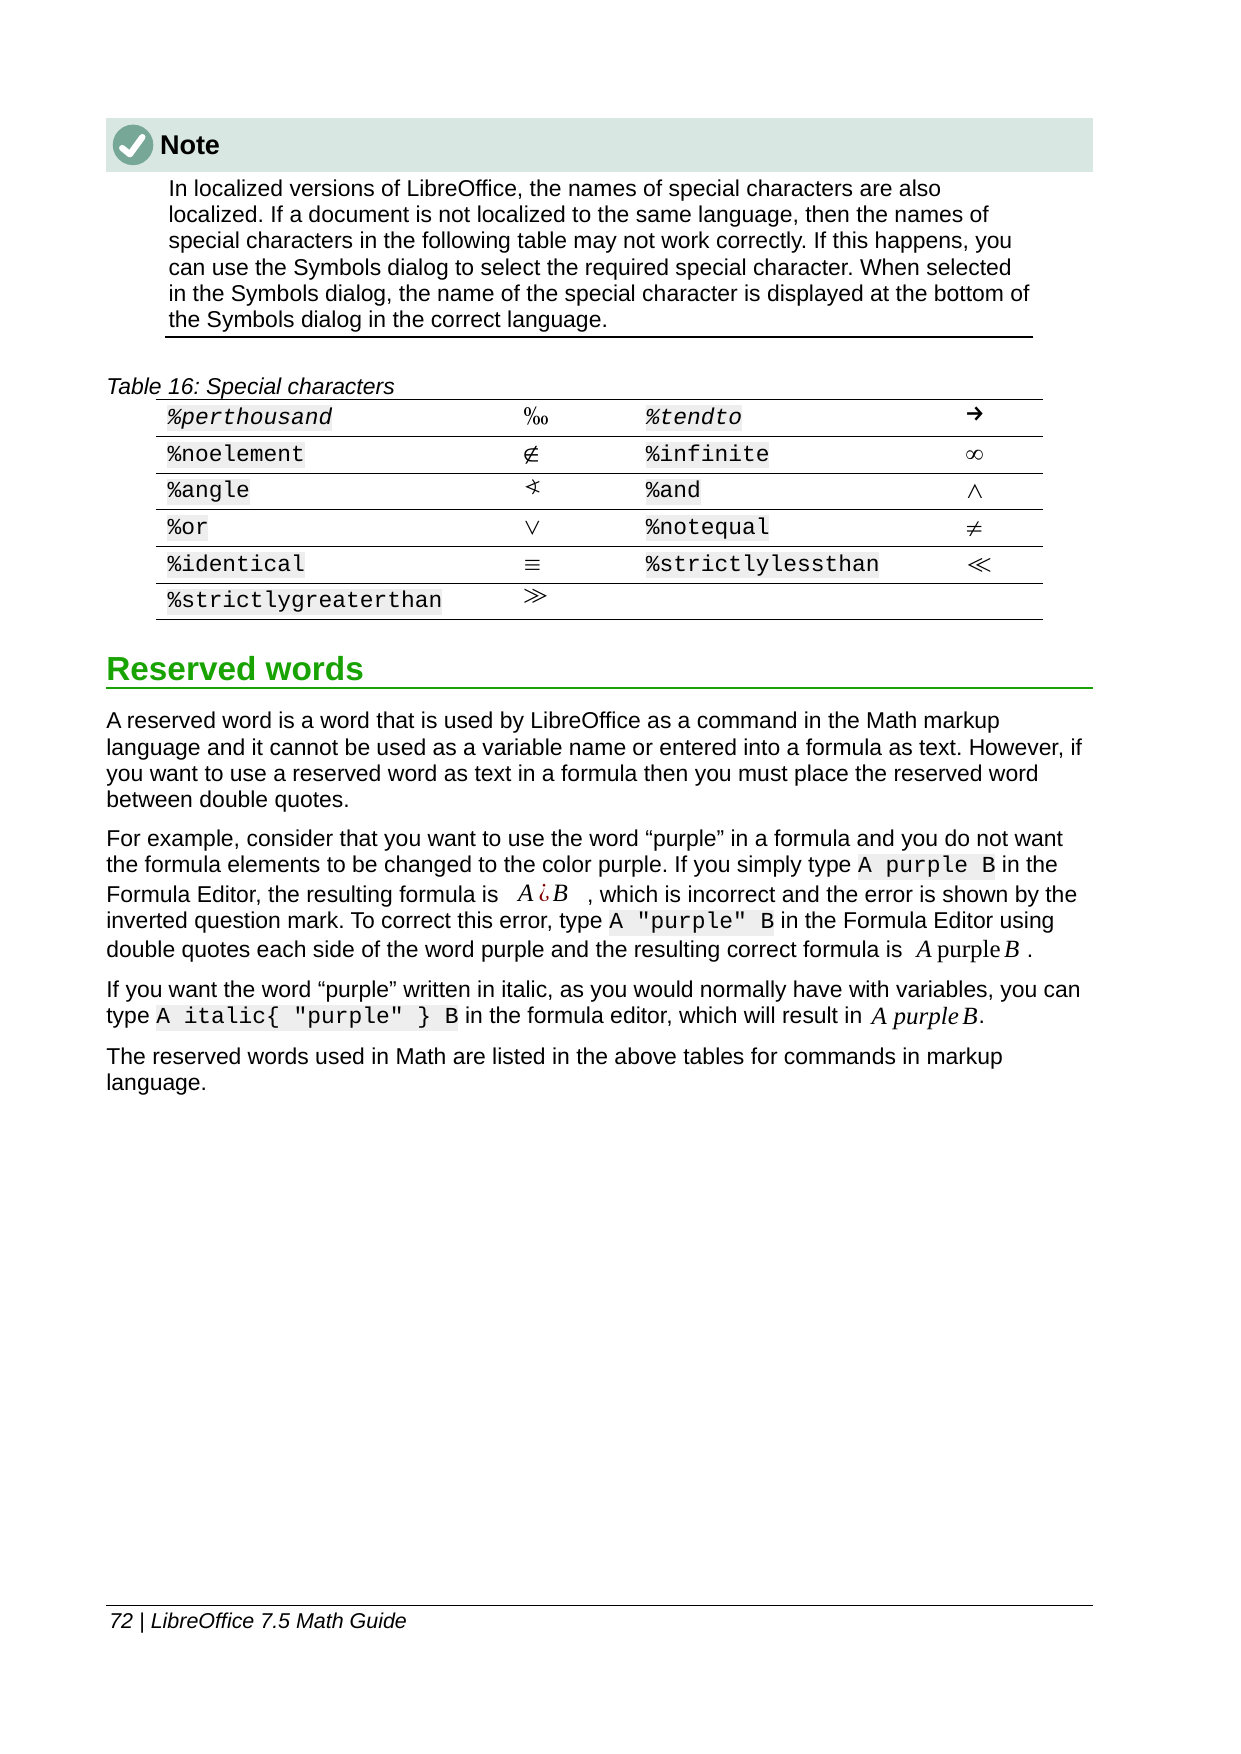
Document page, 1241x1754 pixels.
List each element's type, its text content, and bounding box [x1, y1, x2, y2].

text The reserved words used in Math are listed in the above tables for commands in markup language. [106, 1043, 1093, 1096]
table_cell %identical [156, 547, 493, 583]
table_cell [634, 584, 935, 619]
table_header [935, 400, 1043, 436]
text A reserved word is a word that is used by LibreOffice as a command in the Math markup language and it cannot be used as a variable name or entered into a formula as text. However, if you want to use a reserved word as text in a formula then you must place the reserved word between double quotes. [106, 707, 1093, 813]
table_cell [493, 474, 634, 509]
table_cell [493, 584, 634, 619]
table_cell %angle [156, 474, 493, 509]
table_header [493, 400, 634, 436]
table_cell [935, 437, 1043, 473]
table_header %perthousand [156, 400, 493, 436]
text If you want the word “purple” written in italic, as you would normally have with variables, you can type A italic{ "purple" } B in the formula editor, which will result in . [106, 976, 1093, 1031]
table_cell [935, 584, 1043, 619]
table_cell [935, 510, 1043, 546]
table_cell %strictlygreaterthan [156, 584, 493, 619]
table_cell %infinite [634, 437, 935, 473]
table_cell [935, 474, 1043, 509]
table_cell [493, 437, 634, 473]
table_cell %notequal [634, 510, 935, 546]
table_cell %noelement [156, 437, 493, 473]
table_cell [493, 547, 634, 583]
text Table 16: Special characters [106, 373, 1093, 399]
table_cell %strictlylessthan [634, 547, 935, 583]
table_cell [935, 547, 1043, 583]
table_cell %and [634, 474, 935, 509]
table_cell %or [156, 510, 493, 546]
table_header %tendto [634, 400, 935, 436]
text For example, consider that you want to use the word “purple” in a formula and you do not want the formula elements to be changed to the color purple. If you simply type A purple B in the Formula Editor, the resulting formula is, which is incorrect and the error is shown by the inverted question mark. To correct this error, type A "purple" B in the Formula Editor using double quotes each side of the word purple and the resulting correct formula is . [106, 825, 1093, 963]
text In localized versions of LibreOffice, the names of special characters are also localized. If a document is not localized to the same language, then the names of special characters in the following table may not work correctly. If this happens, you can use the Symbols dialog to select the required special character. When selected in the Symbols dialog, the name of the special character is displayed at the bottom of the Symbols dialog in the correct language. [165, 172, 1033, 336]
subtitle Reserved words [106, 649, 1093, 687]
table_cell [493, 510, 634, 546]
subtitle Note [106, 118, 1093, 172]
